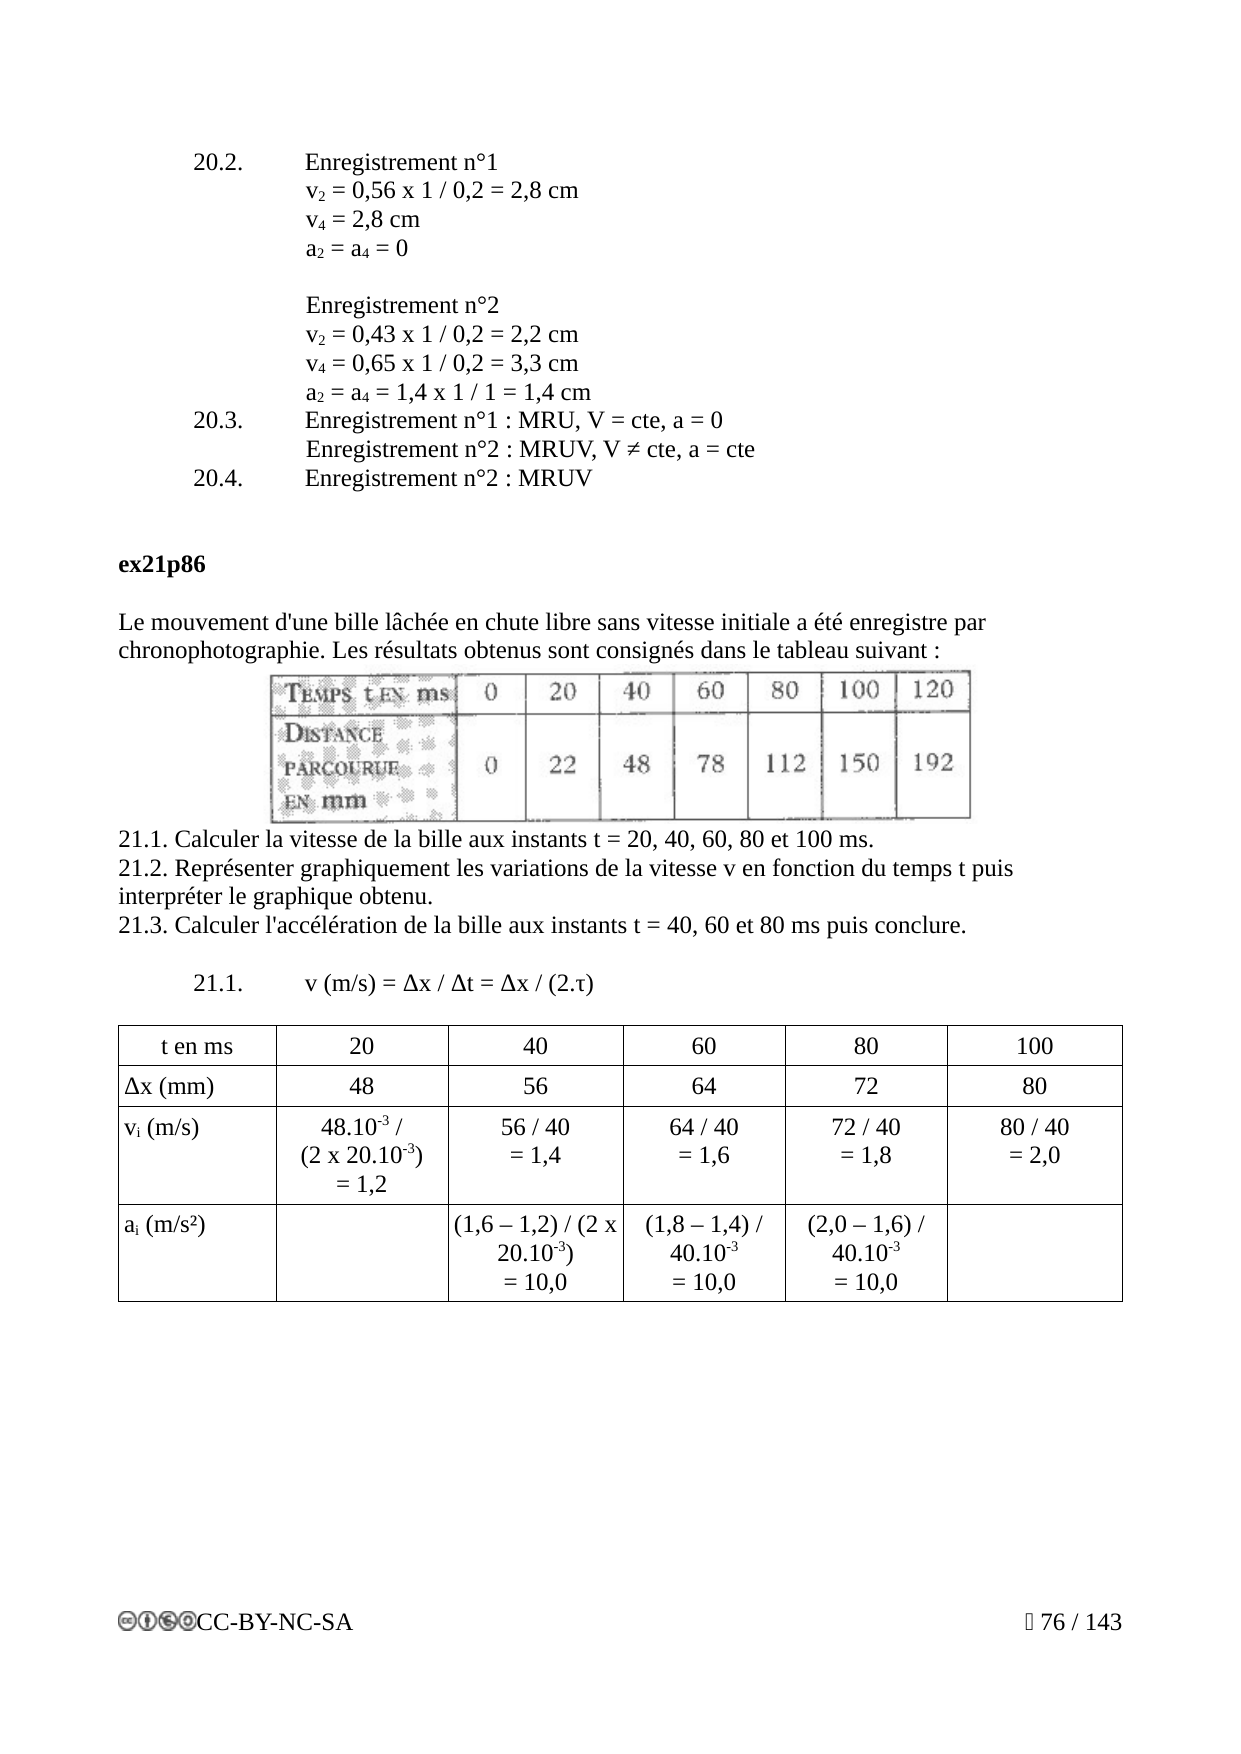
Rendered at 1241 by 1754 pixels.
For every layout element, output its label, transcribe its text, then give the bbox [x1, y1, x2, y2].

table_header t en ms [119, 1026, 276, 1065]
table_cell [948, 1205, 1122, 1301]
text 21.2. Représenter graphiquement les variations de la vitesse v en fonction du temps t puis interpréter le graphique obtenu. [118, 853, 1122, 910]
text ex21p86 [118, 549, 1122, 578]
picture [118, 1611, 197, 1631]
table_cell [277, 1205, 448, 1301]
table_header 60 [624, 1026, 785, 1065]
table_cell (1,8 – 1,4) / 40.10-3 = 10,0 [624, 1205, 785, 1301]
table_cell (1,6 – 1,2) / (2 x 20.10-3) = 10,0 [449, 1205, 623, 1301]
list v4 = 0,65 x 1 / 0,2 = 3,3 cm [268, 348, 1122, 377]
table_header 20 [277, 1026, 448, 1065]
table_cell 80 [948, 1066, 1122, 1106]
table_cell (2,0 – 1,6) / 40.10-3 = 10,0 [786, 1205, 947, 1301]
table_cell 72 / 40 = 1,8 [786, 1107, 947, 1203]
table_cell 48.10-3 / (2 x 20.10-3) = 1,2 [277, 1107, 448, 1203]
list a2 = a4 = 1,4 x 1 / 1 = 1,4 cm [268, 377, 1122, 406]
table_cell 48 [277, 1066, 448, 1106]
table_cell Δx (mm) [119, 1066, 276, 1106]
list Enregistrement n°1 [193, 147, 1122, 176]
list Enregistrement n°2 [268, 291, 1122, 319]
list Enregistrement n°2 : MRUV [193, 463, 1122, 492]
text 21.1. Calculer la vitesse de la bille aux instants t = 20, 40, 60, 80 et 100 ms. [118, 824, 1122, 853]
list v (m/s) = Δx / Δt = Δx / (2.τ) [193, 968, 1122, 996]
list v2 = 0,56 x 1 / 0,2 = 2,8 cm [268, 176, 1122, 204]
table_header 80 [786, 1026, 947, 1065]
table_cell 64 [624, 1066, 785, 1106]
table_cell 64 / 40 = 1,6 [624, 1107, 785, 1203]
list v2 = 0,43 x 1 / 0,2 = 2,2 cm [268, 319, 1122, 348]
table_cell 72 [786, 1066, 947, 1106]
table_header 40 [449, 1026, 623, 1065]
text 21.3. Calculer l'accélération de la bille aux instants t = 40, 60 et 80 ms puis conclure. [118, 910, 1122, 939]
table_header 100 [948, 1026, 1122, 1065]
table_cell ai (m/s²) [119, 1205, 276, 1301]
table_cell 56 [449, 1066, 623, 1106]
text Le mouvement d'une bille lâchée en chute libre sans vitesse initiale a été enregistre par chronophotographie. Les résultats obtenus sont consignés dans le tableau suivant : [118, 607, 1122, 664]
table_cell 56 / 40 = 1,4 [449, 1107, 623, 1203]
table_cell 80 / 40 = 2,0 [948, 1107, 1122, 1203]
list v4 = 2,8 cm [268, 204, 1122, 233]
list Enregistrement n°1 : MRU, V = cte, a = 0 [193, 406, 1122, 434]
list a2 = a4 = 0 [268, 233, 1122, 262]
list Enregistrement n°2 : MRUV, V ≠ cte, a = cte [268, 434, 1122, 463]
table_cell vi (m/s) [119, 1107, 276, 1203]
